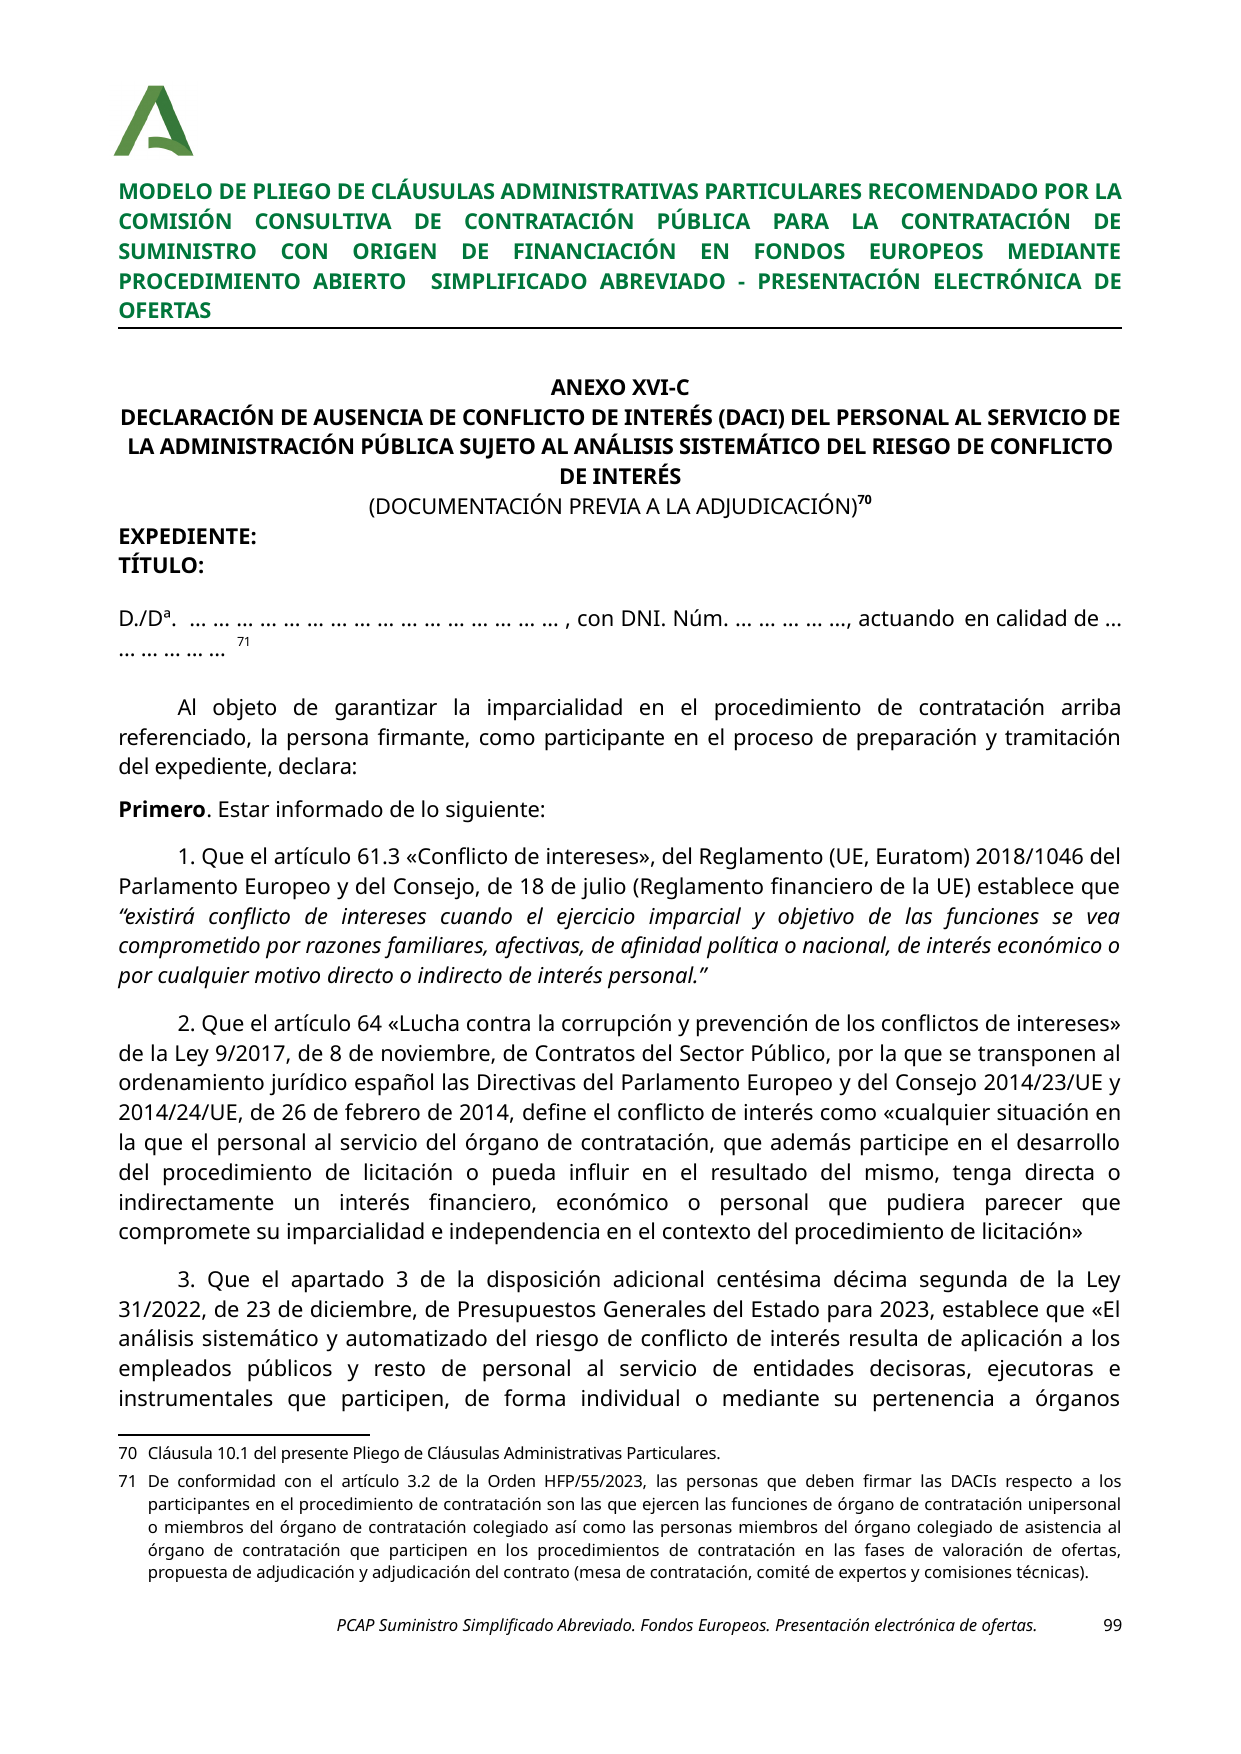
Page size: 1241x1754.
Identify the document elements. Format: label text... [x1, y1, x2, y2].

text DECLARACIÓN DE AUSENCIA DE CONFLICTO DE INTERÉS (DACI) DEL PERSONAL AL SERVICIO DE LA ADMINISTRACIÓN PÚBLICA SUJETO AL ANÁLISIS SISTEMÁTICO DEL RIESGO DE CONFLICTO DE INTERÉS [118, 402, 1122, 491]
picture [109, 81, 198, 160]
text D./Dª. … … … … … … … … … … … … … … … … , con DNI. Núm. … … … … …, actuando en calidad de … … … … … … [118, 603, 1122, 663]
text 2. Que el artículo 64 «Lucha contra la corrupción y prevención de los conflictos de intereses» de la Ley 9/2017, de 8 de noviembre, de Contratos del Sector Público, por la que se transponen al ordenamiento jurídico español las Directivas del Parlamento Europeo y del Consejo 2014/23/UE y 2014/24/UE, de 26 de febrero de 2014, define el conflicto de interés como «cualquier situación en la que el personal al servicio del órgano de contratación, que además participe en el desarrollo del procedimiento de licitación o pueda influir en el resultado del mismo, tenga directa o indirectamente un interés financiero, económico o personal que pudiera parecer que compromete su imparcialidad e independencia en el contexto del procedimiento de licitación» [118, 1008, 1122, 1246]
text Primero. Estar informado de lo siguiente: [118, 794, 1122, 823]
text TÍTULO: [118, 551, 1122, 580]
text 1. Que el artículo 61.3 «Conflicto de intereses», del Reglamento (UE, Euratom) 2018/1046 del Parlamento Europeo y del Consejo, de 18 de julio (Reglamento financiero de la UE) establece que “existirá conflicto de intereses cuando el ejercicio imparcial y objetivo de las funciones se vea comprometido por razones familiares, afectivas, de afinidad política o nacional, de interés económico o por cualquier motivo directo o indirecto de interés personal.” [118, 841, 1122, 990]
text Cláusula 10.1 del presente Pliego de Cláusulas Administrativas Particulares. [118, 1441, 1122, 1464]
text (DOCUMENTACIÓN PREVIA A LA ADJUDICACIÓN) [118, 491, 1122, 521]
text 3. Que el apartado 3 de la disposición adicional centésima décima segunda de la Ley 31/2022, de 23 de diciembre, de Presupuestos Generales del Estado para 2023, establece que «El análisis sistemático y automatizado del riesgo de conflicto de interés resulta de aplicación a los empleados públicos y resto de personal al servicio de entidades decisoras, ejecutoras e instrumentales que participen, de forma individual o mediante su pertenencia a órganos [118, 1264, 1122, 1413]
text ANEXO XVI-C [118, 372, 1122, 402]
text Al objeto de garantizar la imparcialidad en el procedimiento de contratación arriba referenciado, la persona firmante, como participante en el proceso de preparación y tramitación del expediente, declara: [118, 692, 1122, 781]
text EXPEDIENTE: [118, 521, 1122, 551]
text De conformidad con el artículo 3.2 de la Orden HFP/55/2023, las personas que deben firmar las DACIs respecto a los participantes en el procedimiento de contratación son las que ejercen las funciones de órgano de contratación unipersonal o miembros del órgano de contratación colegiado así como las personas miembros del órgano colegiado de asistencia al órgano de contratación que participen en los procedimientos de contratación en las fases de valoración de ofertas, propuesta de adjudicación y adjudicación del contrato (mesa de contratación, comité de expertos y comisiones técnicas). [118, 1470, 1122, 1584]
text MODELO DE PLIEGO DE CLÁUSULAS ADMINISTRATIVAS PARTICULARES RECOMENDADO POR LA COMISIÓN CONSULTIVA DE CONTRATACIÓN PÚBLICA PARA LA CONTRATACIÓN DE SUMINISTRO CON ORIGEN DE FINANCIACIÓN EN FONDOS EUROPEOS MEDIANTE PROCEDIMIENTO ABIERTO SIMPLIFICADO ABREVIADO - PRESENTACIÓN ELECTRÓNICA DE OFERTAS [118, 176, 1122, 327]
